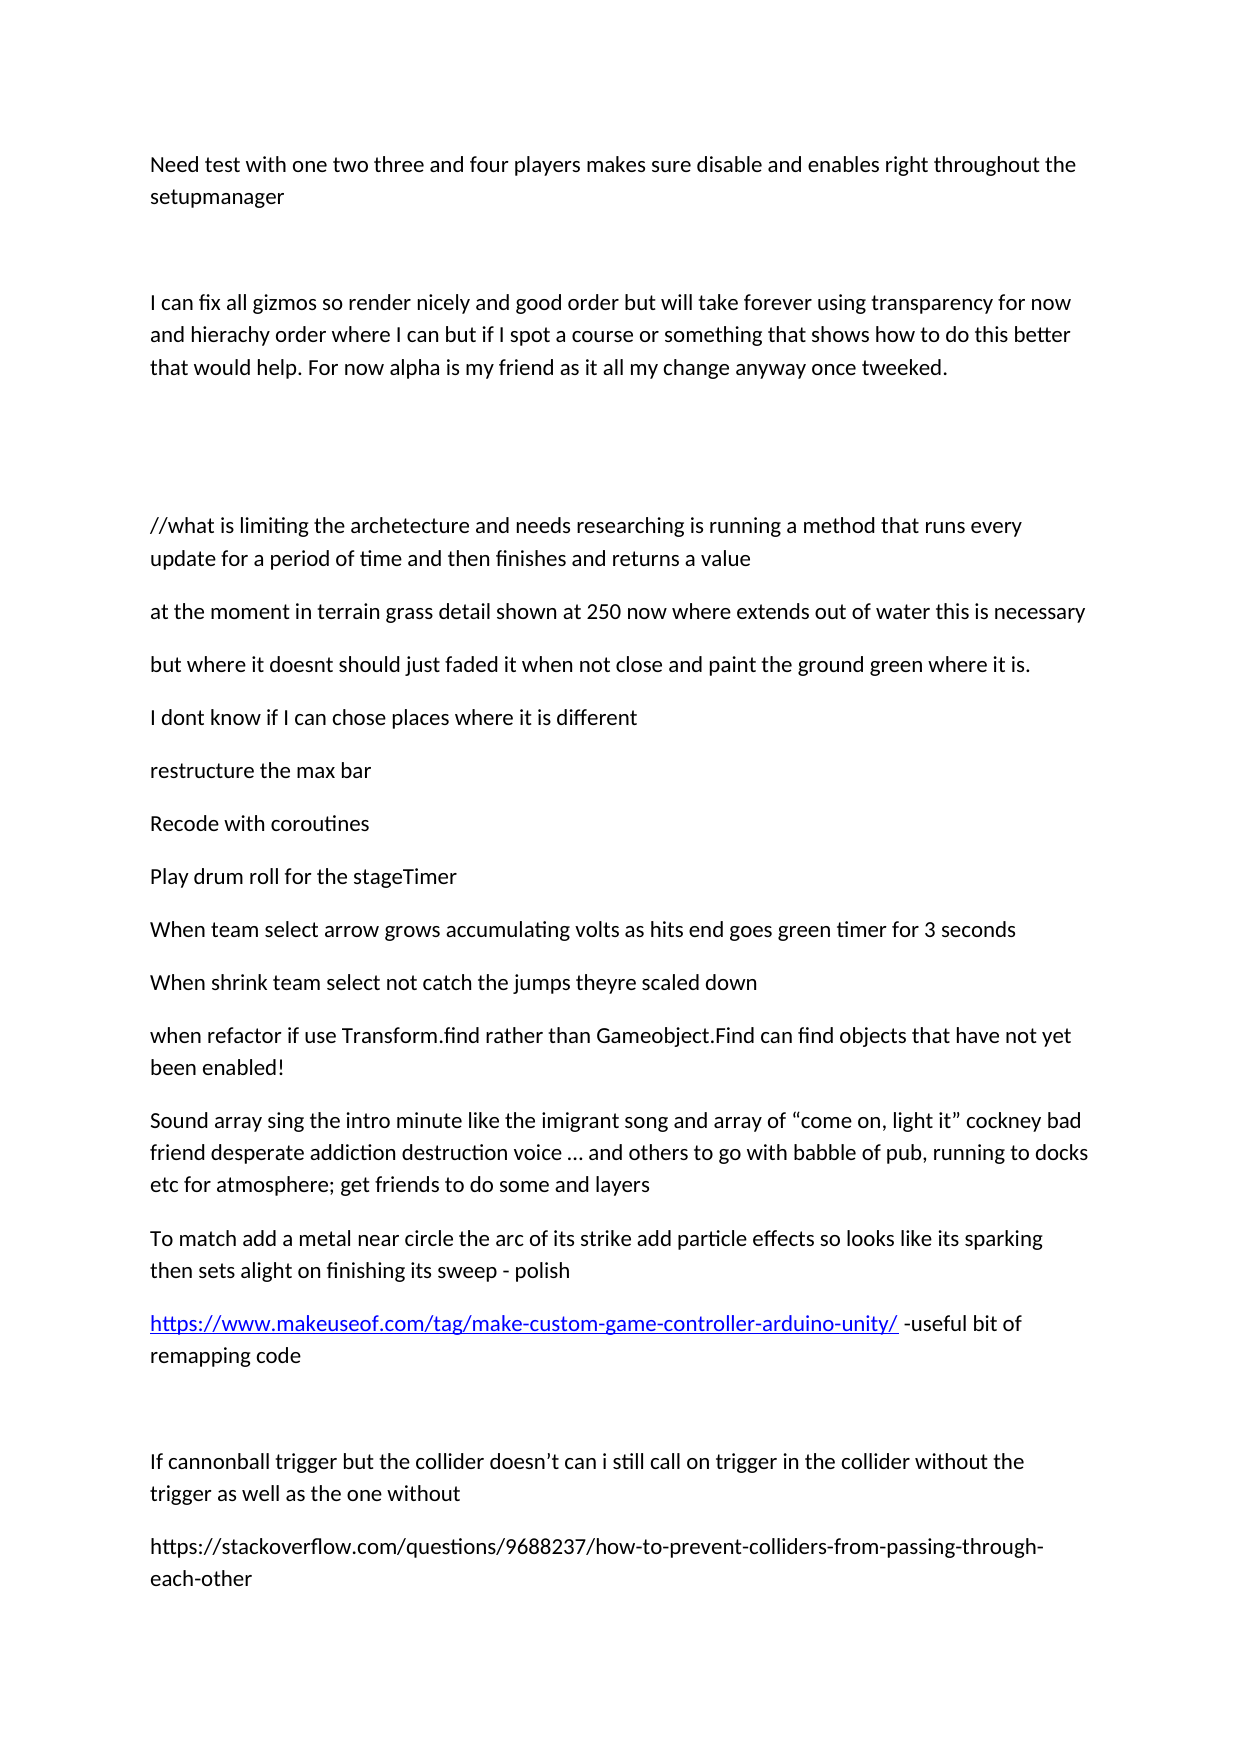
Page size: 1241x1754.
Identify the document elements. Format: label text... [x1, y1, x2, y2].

text Play drum roll for the stageTimer [150, 862, 1090, 890]
text Need test with one two three and four players makes sure disable and enables right throughout the setupmanager [150, 150, 1090, 210]
text but where it doesnt should just faded it when not close and paint the ground green where it is. [150, 650, 1090, 678]
text https://stackoverflow.com/questions/9688237/how-to-prevent-colliders-from-passing-through-each-other [150, 1532, 1090, 1592]
text https://www.makeuseof.com/tag/make-custom-game-controller-arduino-unity/ -useful bit of remapping code [150, 1309, 1090, 1369]
text Sound array sing the intro minute like the imigrant song and array of “come on, light it” cockney bad friend desperate addiction destruction voice … and others to go with babble of pub, running to docks etc for atmosphere; get friends to do some and layers [150, 1106, 1090, 1199]
text at the moment in terrain grass detail shown at 250 now where extends out of water this is necessary [150, 597, 1090, 625]
text Recode with coroutines [150, 809, 1090, 837]
text When team select arrow grows accumulating volts as hits end goes green timer for 3 seconds [150, 915, 1090, 943]
text To match add a metal near circle the arc of its strike add particle effects so looks like its sparking then sets alight on finishing its sweep - polish [150, 1224, 1090, 1284]
text When shrink team select not catch the jumps theyre scaled down [150, 968, 1090, 996]
text I dont know if I can chose places where it is different [150, 703, 1090, 731]
text If cannonball trigger but the collider doesn’t can i still call on trigger in the collider without the trigger as well as the one without [150, 1447, 1090, 1507]
text //what is limiting the archetecture and needs researching is running a method that runs every update for a period of time and then finishes and returns a value [150, 512, 1090, 572]
text I can fix all gizmos so render nicely and good order but will take forever using transparency for now and hierachy order where I can but if I spot a course or something that shows how to do this better that would help. For now alpha is my friend as it all my change anyway once tweeked. [150, 288, 1090, 381]
text when refactor if use Transform.find rather than Gameobject.Find can find objects that have not yet been enabled! [150, 1021, 1090, 1081]
text restructure the max bar [150, 756, 1090, 784]
